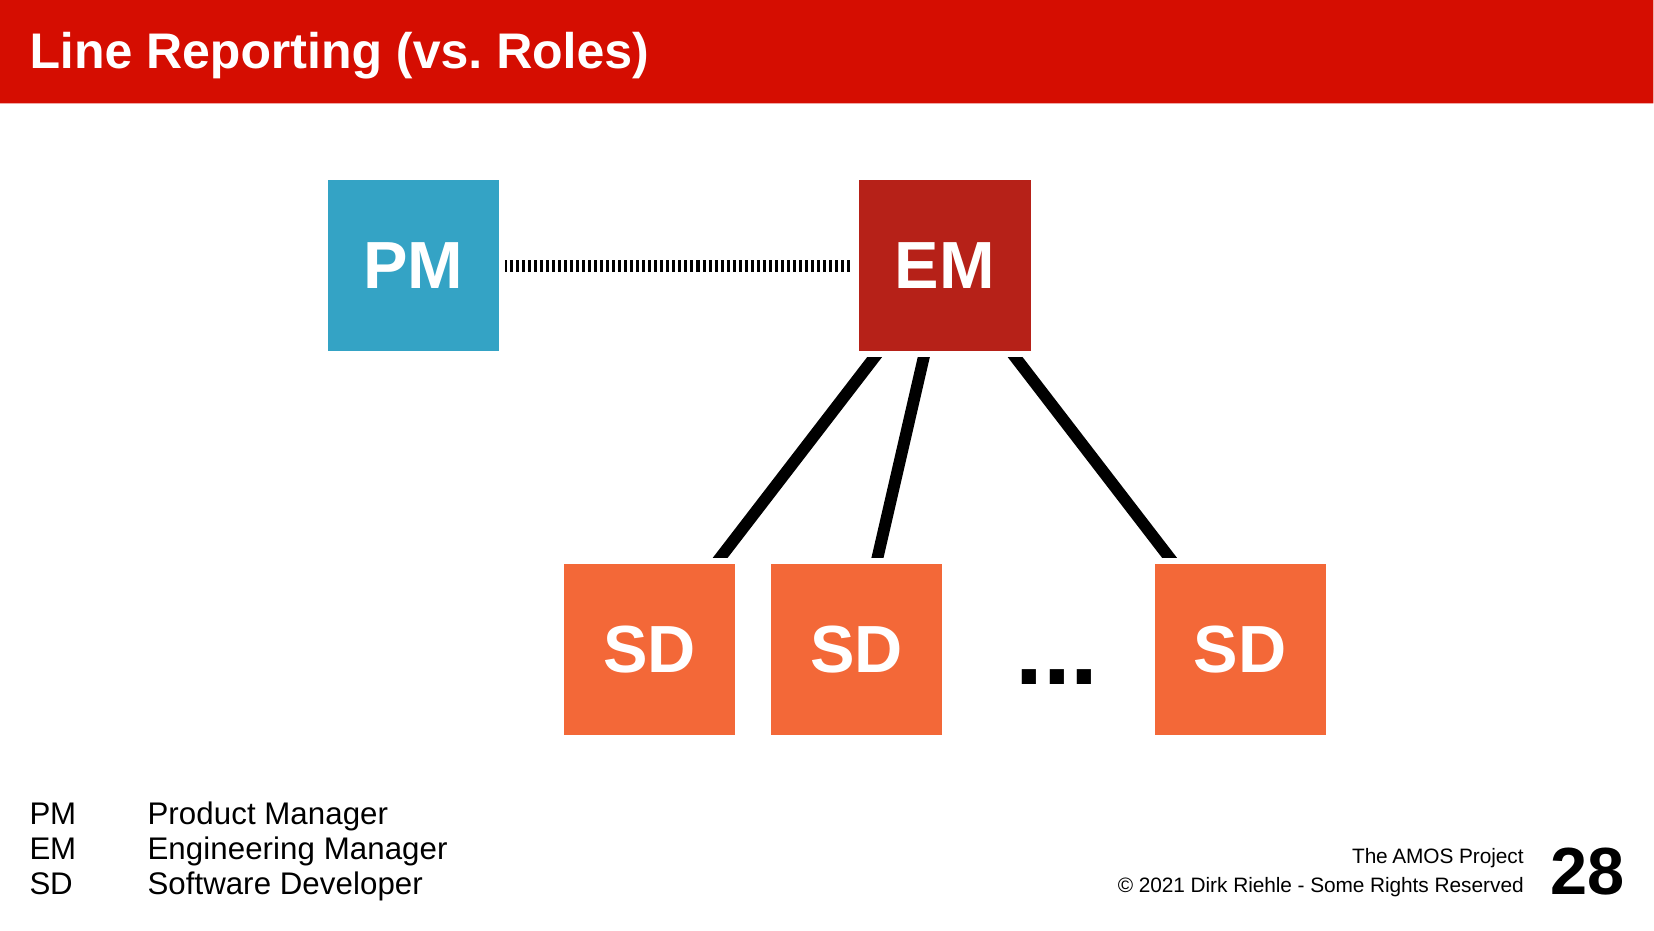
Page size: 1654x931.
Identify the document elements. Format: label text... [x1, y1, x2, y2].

title Line Reporting (vs. Roles) [0, 0, 1654, 104]
text_box SD [561, 561, 739, 693]
text_box EM [856, 177, 1034, 355]
text_box ... [968, 561, 1146, 693]
text_box SD [767, 561, 945, 693]
text_box PM Product Manager EM Engineering Manager SD Software Developer [0, 693, 1182, 931]
text_box PM [324, 177, 502, 355]
text_box SD [1151, 561, 1329, 739]
